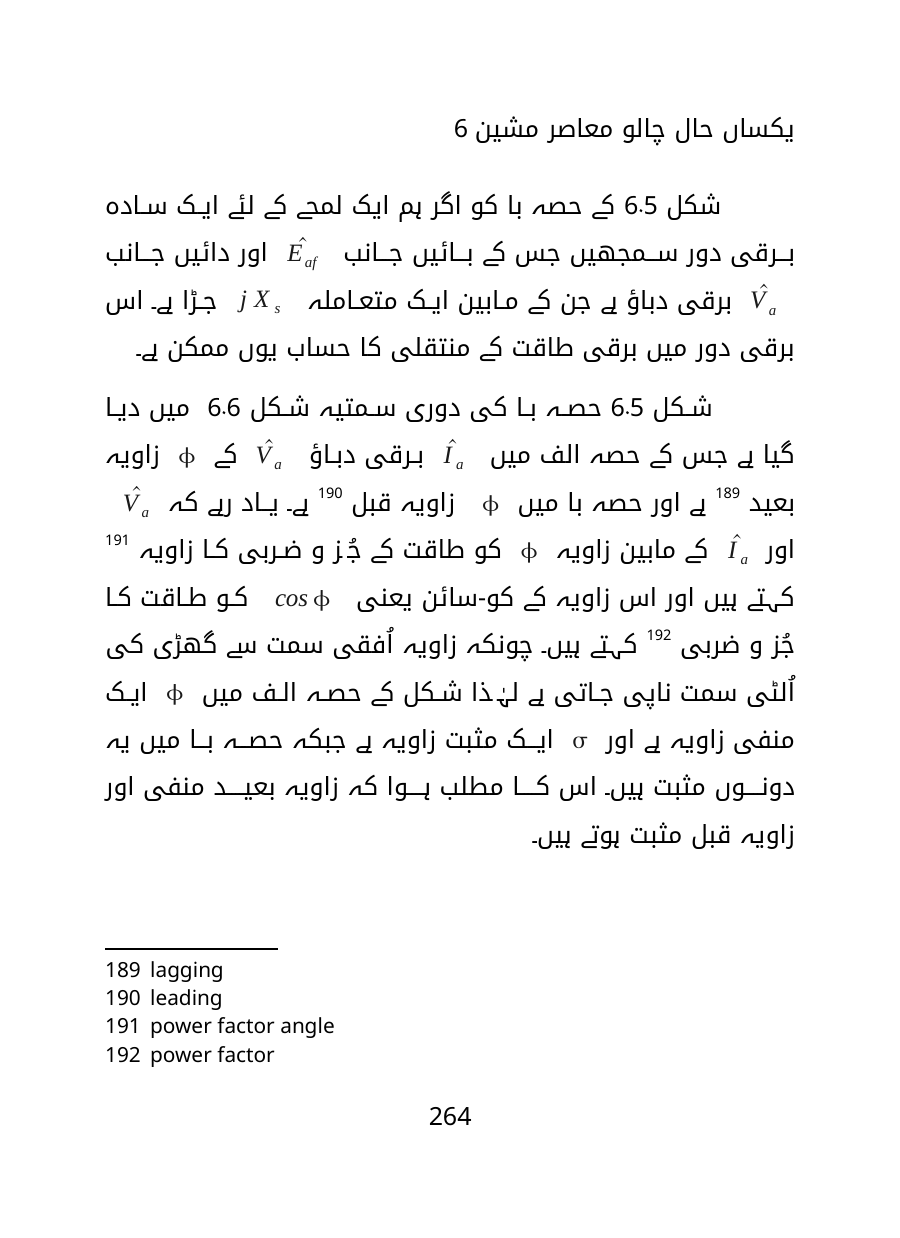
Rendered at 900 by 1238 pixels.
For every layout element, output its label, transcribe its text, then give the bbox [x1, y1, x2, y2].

text شکل 6.5 حصہ با کی دوری سمتیہ شکل 6.6 میں دیا گیا ہے جس کے حصہ الف میں برقی دباؤ کےزاویہ بعید ہے اور حصہ با میں زاویہ قبل ہے۔ یاد رہے کہاورکے مابین زاویہکو طاقت کے جُز و ضربی کا زاویہ کہتے ہیں اور اس زاویہ کے کو-سائن یعنی کو طاقت کا جُز و ضربی کہتے ہیں۔ چونکہ زاویہ اُفقی سمت سے گھڑی کی اُلٹی سمت ناپی جاتی ہے لہٰذا شکل کے حصہ الف میںایک منفی زاویہ ہے اورایک مثبت زاویہ ہے جبکہ حصہ با میں یہ دونوں مثبت ہیں۔ اس کا مطلب ہوا کہ زاویہ بعید منفی اور زاویہ قبل مثبت ہوتے ہیں۔ [105, 384, 795, 858]
text شکل 6.5 کے حصہ با کو اگر ہم ایک لمحے کے لئے ایک سادہ برقی دور سمجھیں جس کے بائیں جانب اور دائیں جانببرقی دباؤ ہے جن کے مابین ایک متعاملہ جڑا ہے۔ اس برقی دور میں برقی طاقت کے منتقلی کا حساب یوں ممکن ہے۔ [105, 182, 795, 372]
text power factor [105, 1040, 795, 1068]
text lagging [105, 955, 795, 983]
text power factor angle [105, 1012, 795, 1040]
text leading [105, 983, 795, 1012]
